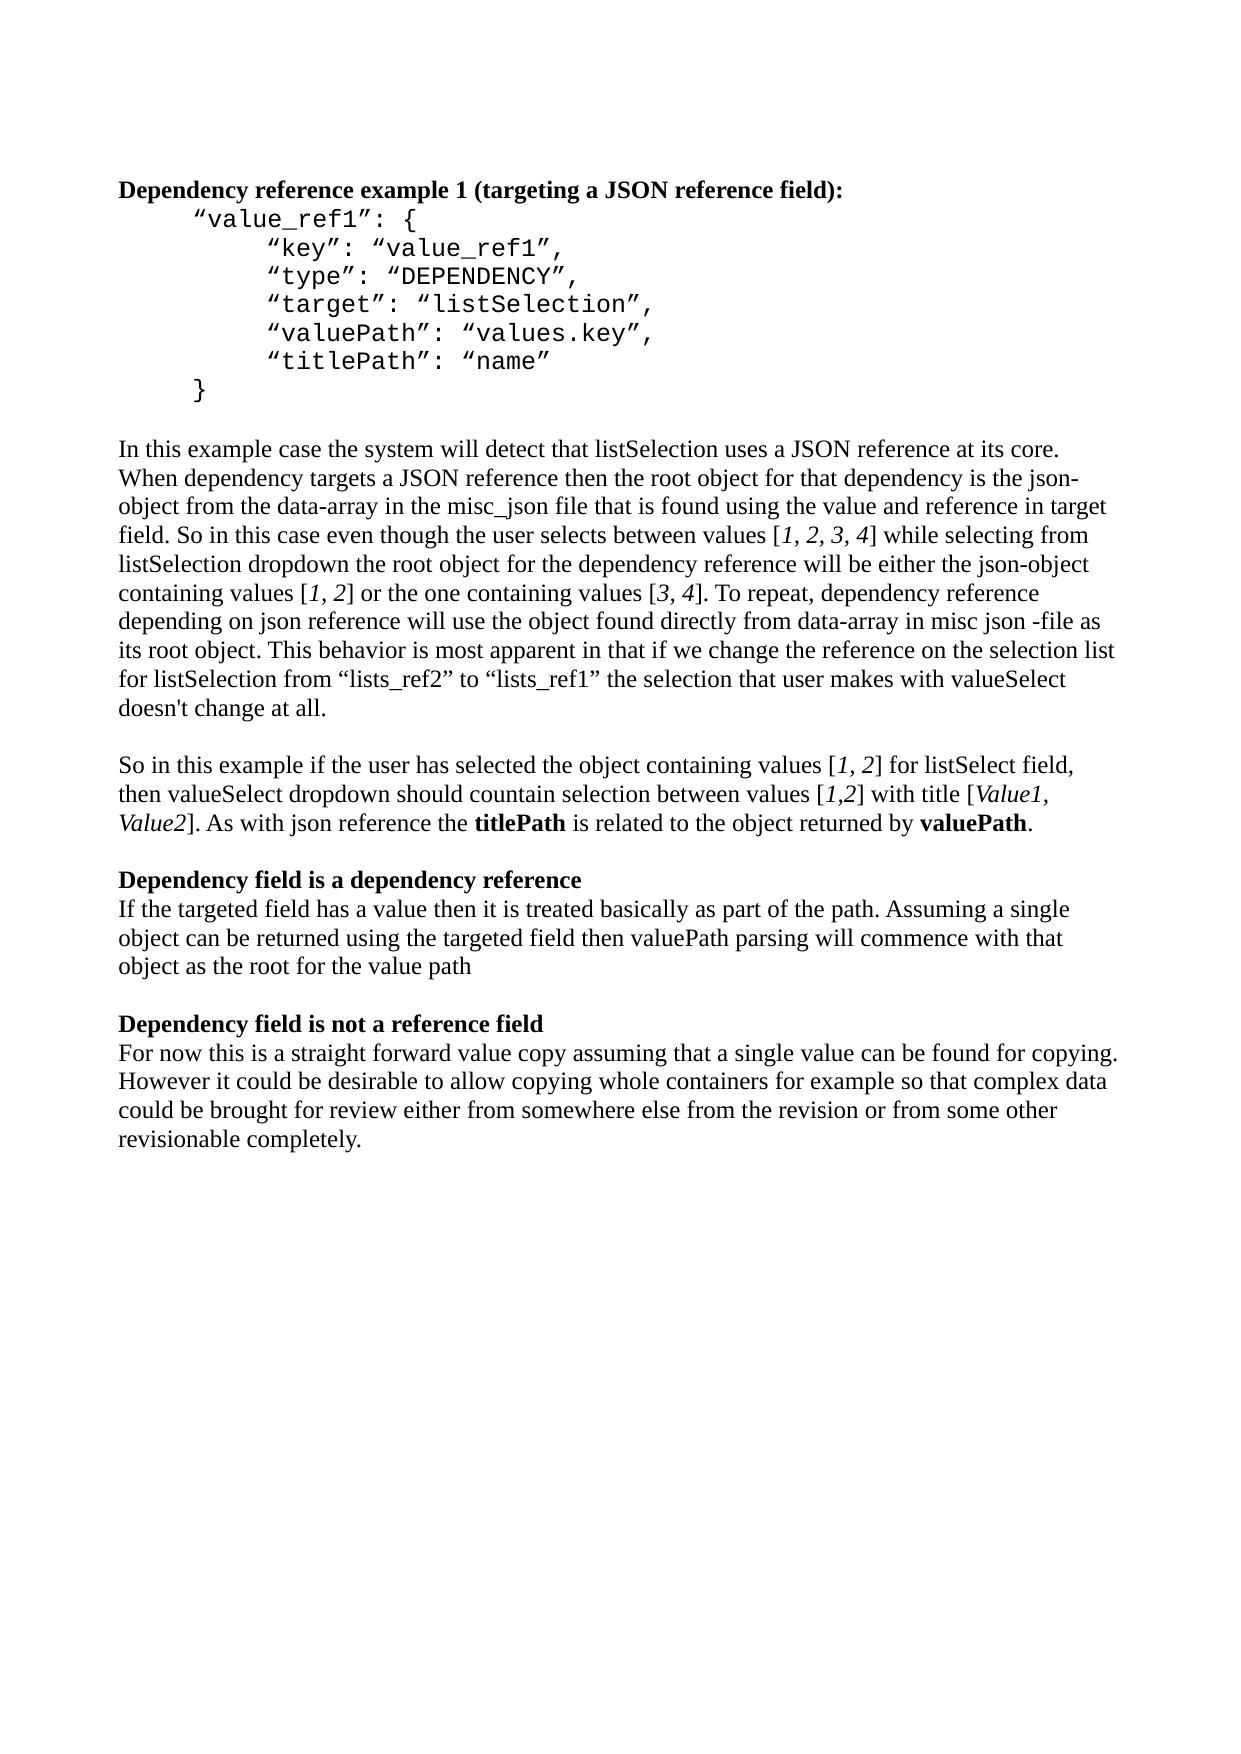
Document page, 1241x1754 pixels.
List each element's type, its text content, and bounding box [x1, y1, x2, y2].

text Dependency field is not a reference field [118, 1009, 1122, 1038]
text Dependency reference example 1 (targeting a JSON reference field): [118, 176, 1122, 204]
text “type”: “DEPENDENCY”, [118, 263, 1122, 292]
text “target”: “listSelection”, [118, 292, 1122, 320]
text “value_ref1”: { [118, 204, 1122, 235]
text “titlePath”: “name” [118, 348, 1122, 377]
text So in this example if the user has selected the object containing values [1, 2] for listSelect field, then valueSelect dropdown should countain selection between values [1,2] with title [Value1, Value2]. As with json reference the titlePath is related to the object returned by valuePath. [118, 750, 1122, 836]
text If the targeted field has a value then it is treated basically as part of the path. Assuming a single object can be returned using the targeted field then valuePath parsing will commence with that object as the root for the value path [118, 894, 1122, 980]
text Dependency field is a dependency reference [118, 865, 1122, 894]
text In this example case the system will detect that listSelection uses a JSON reference at its core. When dependency targets a JSON reference then the root object for that dependency is the json-object from the data-array in the misc_json file that is found using the value and reference in target field. So in this case even though the user selects between values [1, 2, 3, 4] while selecting from listSelection dropdown the root object for the dependency reference will be either the json-object containing values [1, 2] or the one containing values [3, 4]. To repeat, dependency reference depending on json reference will use the object found directly from data-array in misc json -file as its root object. This behavior is most apparent in that if we change the reference on the selection list for listSelection from “lists_ref2” to “lists_ref1” the selection that user makes with valueSelect doesn't change at all. [118, 434, 1122, 721]
text “key”: “value_ref1”, [118, 235, 1122, 263]
text } [118, 377, 1122, 405]
text For now this is a straight forward value copy assuming that a single value can be found for copying. However it could be desirable to allow copying whole containers for example so that complex data could be brought for review either from somewhere else from the revision or from some other revisionable completely. [118, 1038, 1122, 1153]
text “valuePath”: “values.key”, [118, 320, 1122, 348]
